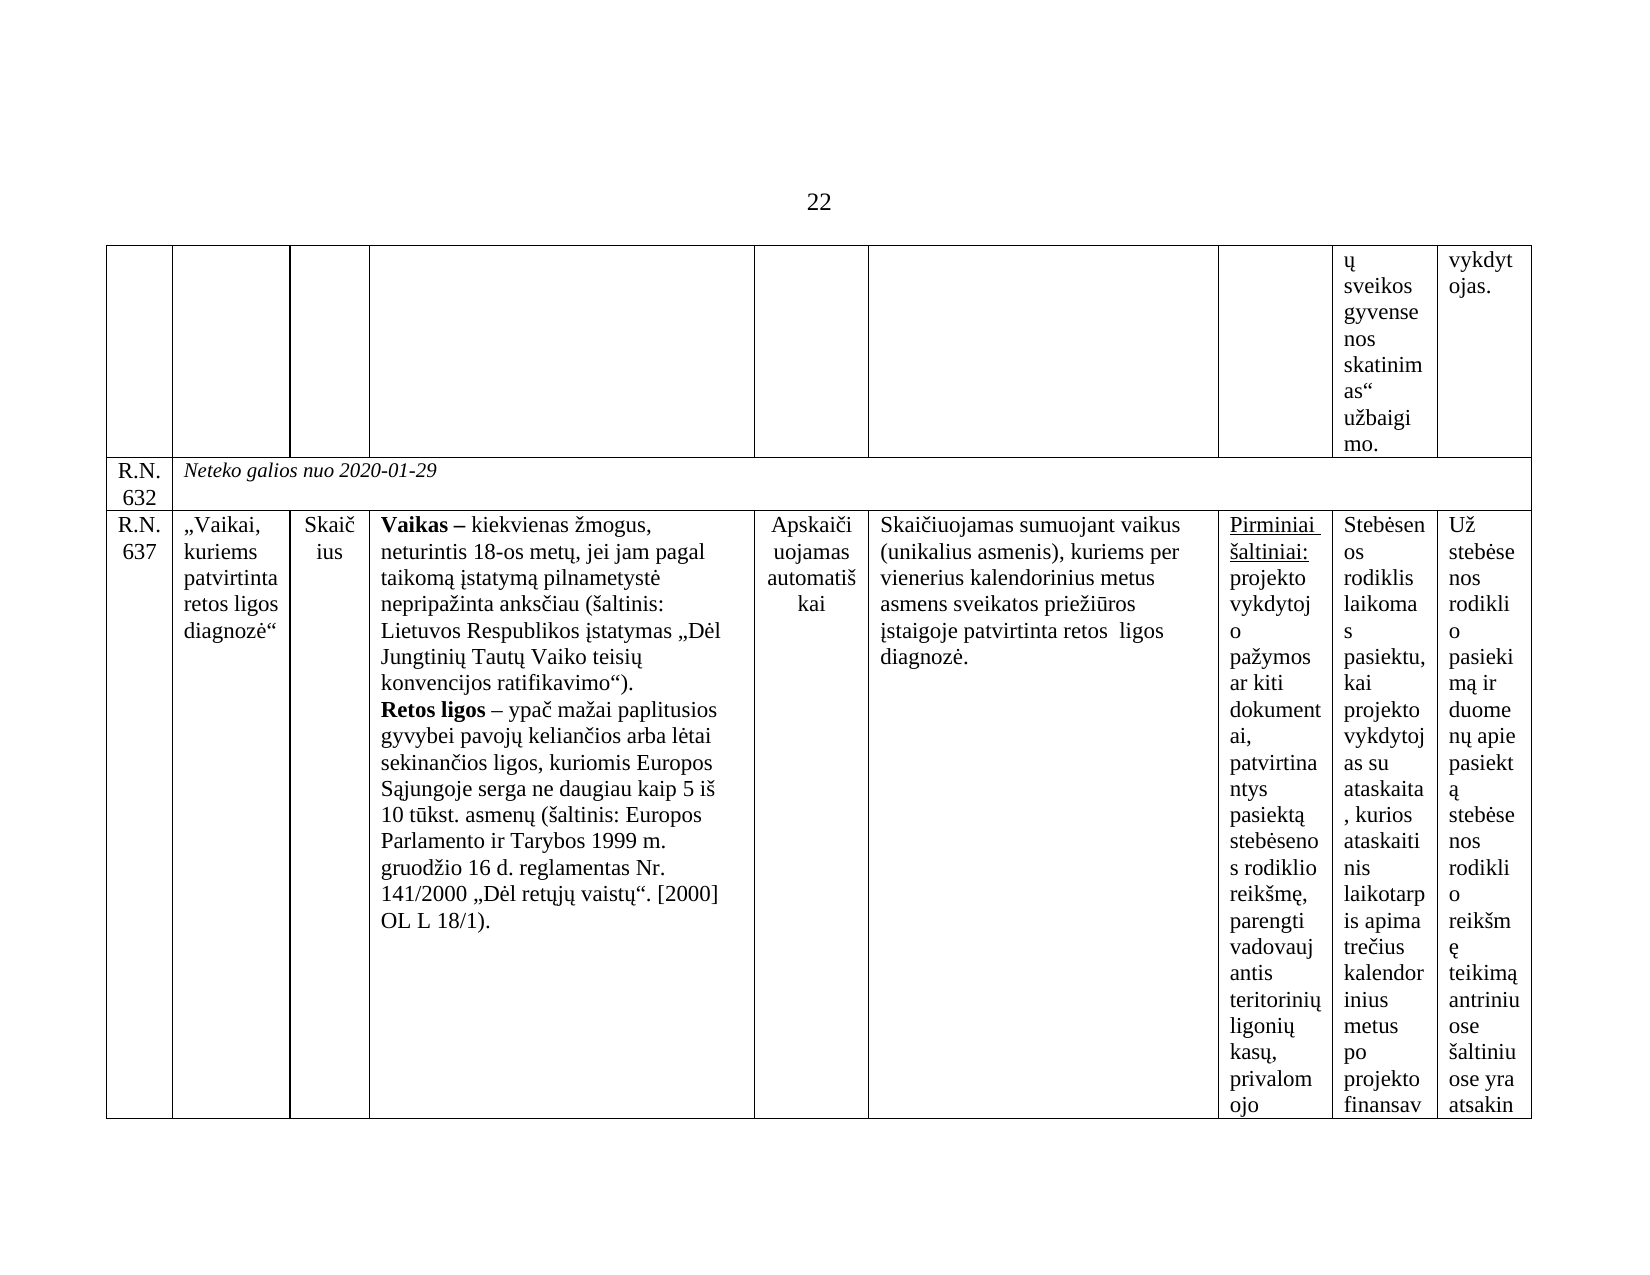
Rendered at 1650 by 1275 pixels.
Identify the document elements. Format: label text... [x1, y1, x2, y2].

table_cell Neteko galios nuo 2020-01-29 [173, 458, 1531, 510]
table_cell Skaičius [291, 511, 369, 1117]
table_cell „Vaikai, kuriems patvirtinta retos ligos diagnozė“ [173, 511, 289, 1117]
table_cell R.N.632 [107, 458, 172, 510]
table_cell [291, 246, 369, 457]
table_cell [107, 246, 172, 457]
table_cell Stebėsenos rodiklis laikomas pasiektu, kai projekto vykdytojas su ataskaita, kurios ataskaitinis laikotarpis apima trečius kalendorinius metus po projekto finansav [1333, 511, 1437, 1117]
table_cell [1219, 246, 1332, 457]
table_cell Pirminiai šaltiniai: projekto vykdytojo pažymos ar kiti dokumentai, patvirtinantys pasiektą stebėsenos rodiklio reikšmę, parengti vadovaujantis teritorinių ligonių kasų, privalomojo [1219, 511, 1332, 1117]
table_cell R.N.637 [107, 511, 172, 1117]
table_cell ų sveikos gyvensenos skatinimas“ užbaigimo. [1333, 246, 1437, 457]
table_cell Vaikas – kiekvienas žmogus, neturintis 18-os metų, jei jam pagal taikomą įstatymą pilnametystė nepripažinta anksčiau (šaltinis: Lietuvos Respublikos įstatymas „Dėl Jungtinių Tautų Vaiko teisių konvencijos ratifikavimo“). Retos ligos – ypač mažai paplitusios gyvybei pavojų keliančios arba lėtai sekinančios ligos, kuriomis Europos Sąjungoje serga ne daugiau kaip 5 iš 10 tūkst. asmenų (šaltinis: Europos Parlamento ir Tarybos 1999 m. gruodžio 16 d. reglamentas Nr. 141/2000 „Dėl retųjų vaistų“. [2000] OL L 18/1). [370, 511, 754, 1117]
table_cell Skaičiuojamas sumuojant vaikus (unikalius asmenis), kuriems per vienerius kalendorinius metus asmens sveikatos priežiūros įstaigoje patvirtinta retos ligos diagnozė. [869, 511, 1218, 1117]
table_cell [869, 246, 1218, 457]
table_cell [755, 246, 868, 457]
table_cell Apskaičiuojamas automatiškai [755, 511, 868, 1117]
table_cell Už stebėsenos rodiklio pasiekimą ir duomenų apie pasiektą stebėsenos rodiklio reikšmę teikimą antriniuose šaltiniuose yra atsakin [1438, 511, 1531, 1117]
table_cell vykdytojas. [1438, 246, 1531, 457]
table_cell [370, 246, 754, 457]
table_cell [173, 246, 289, 457]
